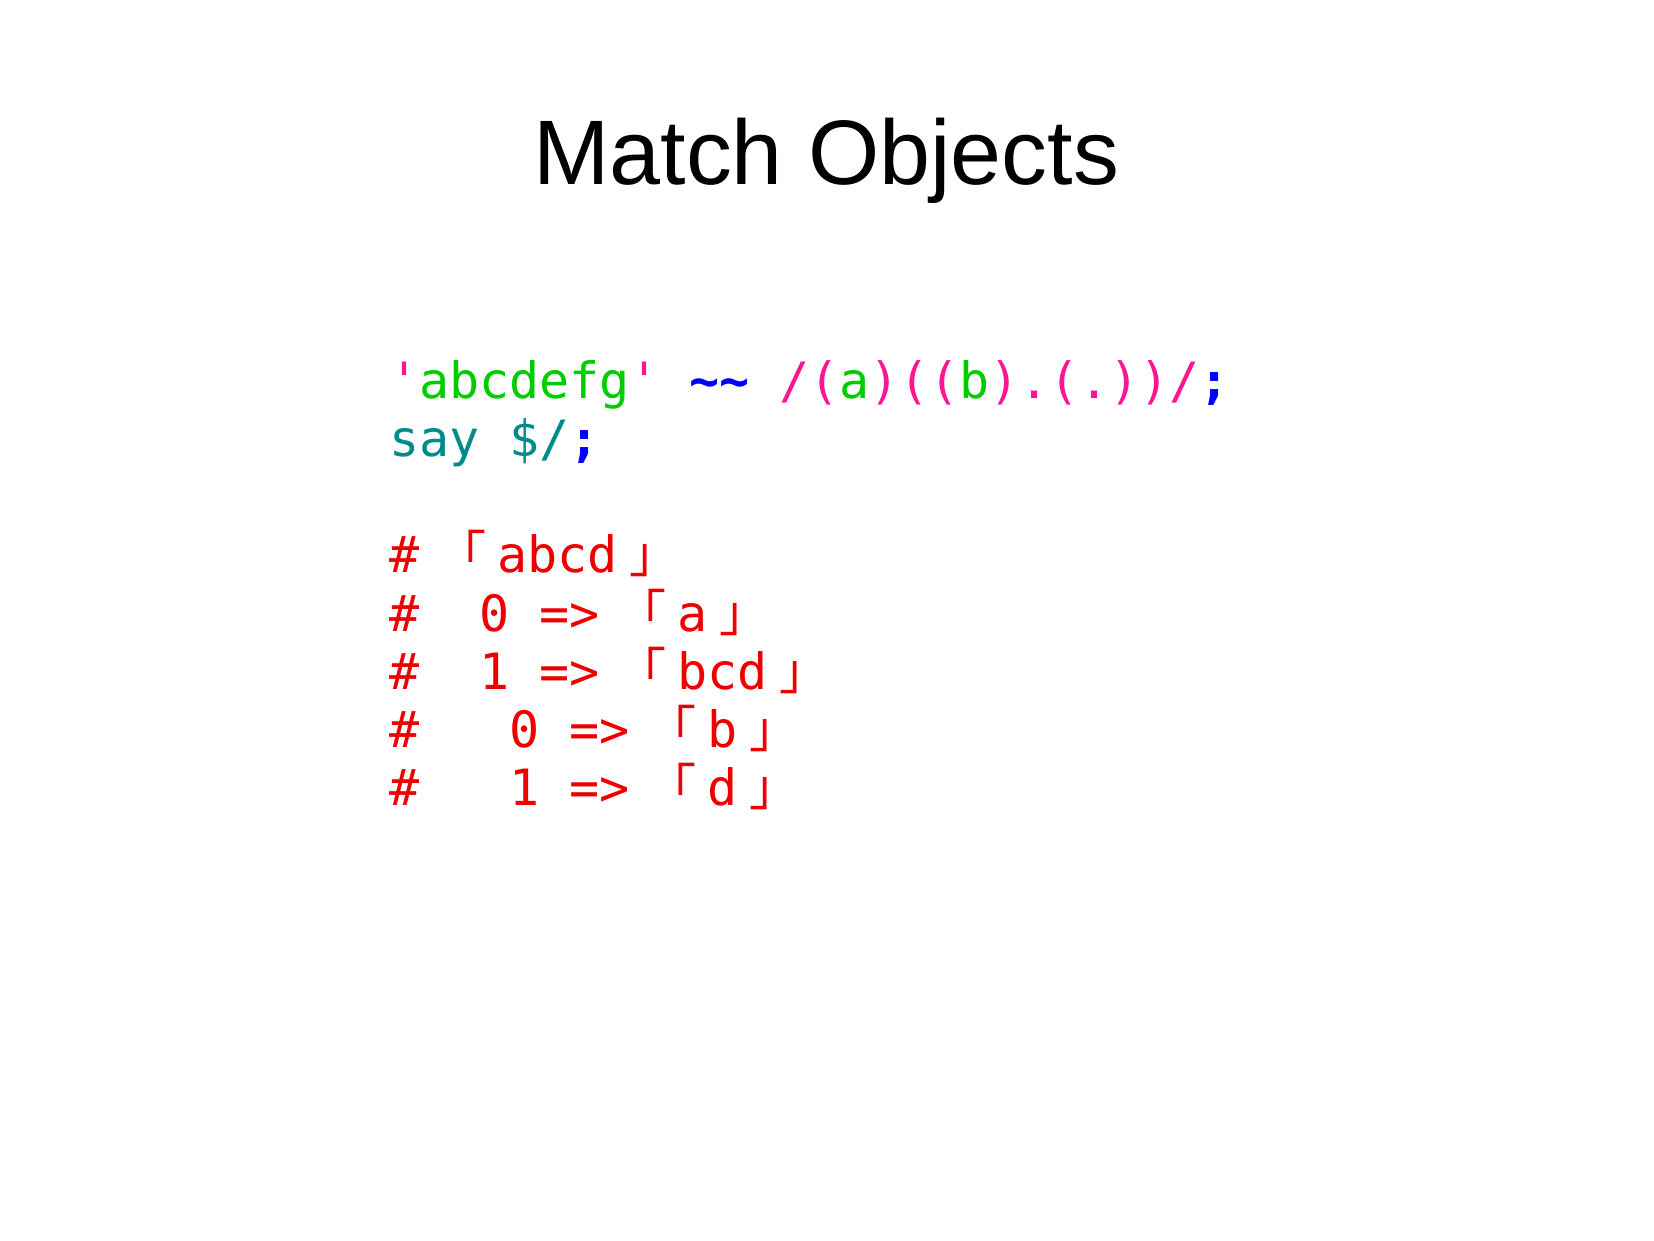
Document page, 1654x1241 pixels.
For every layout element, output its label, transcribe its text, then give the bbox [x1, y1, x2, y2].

text_box 'abcdefg' ~~ /(a)((b).(.))/; say $/; # ｢abcd｣ # 0 => ｢a｣ # 1 => ｢bcd｣ # 0 => ｢b｣ # 1 => ｢d｣ [375, 344, 1246, 826]
title Match Objects [82, 49, 1571, 257]
